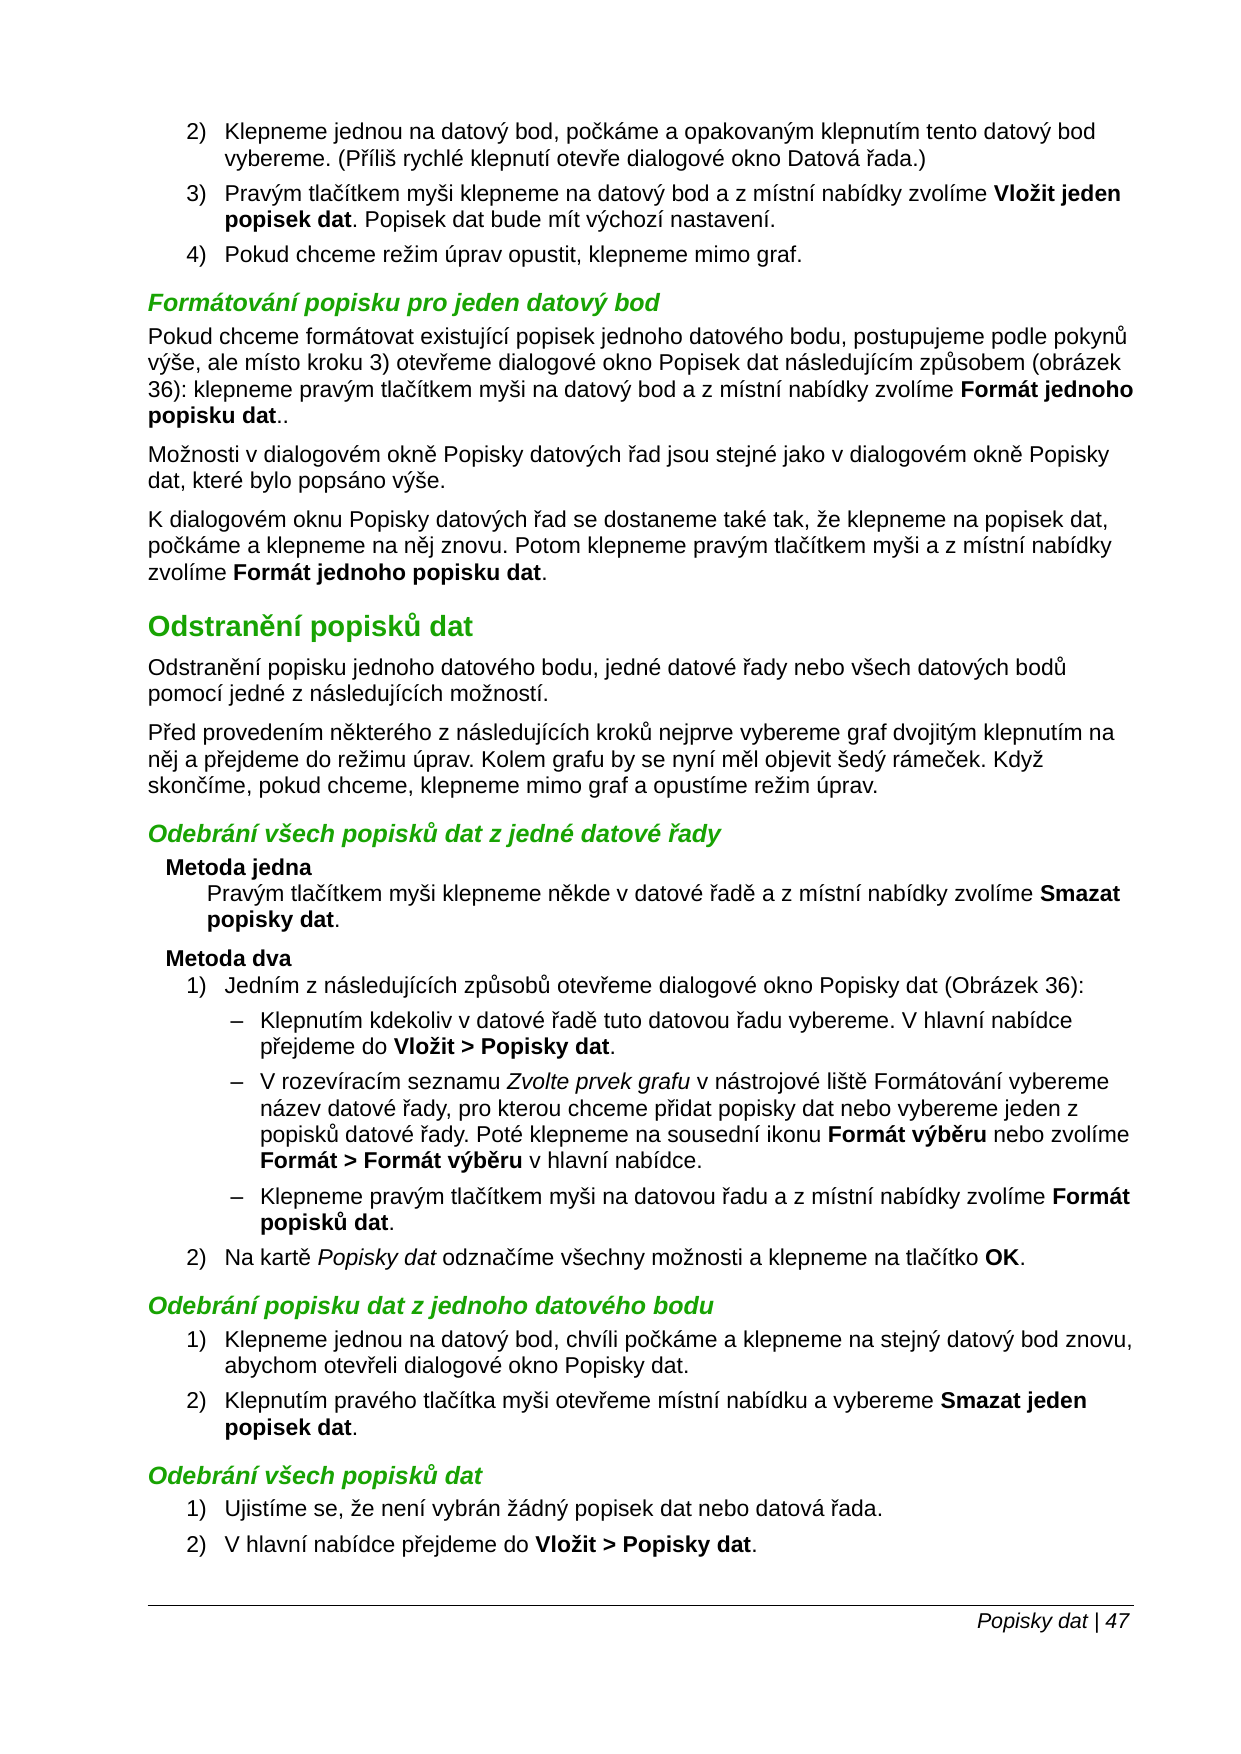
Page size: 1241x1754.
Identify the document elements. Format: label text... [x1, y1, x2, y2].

subtitle Odebrání všech popisků dat z jedné datové řady [148, 819, 1134, 848]
list Klepnutím kdekoliv v datové řadě tuto datovou řadu vybereme. V hlavní nabídce přejdeme do Vložit > Popisky dat. [230, 1007, 1134, 1059]
list Klepnutím pravého tlačítka myši otevřeme místní nabídku a vybereme Smazat jeden popisek dat. [207, 1387, 1134, 1440]
list Pokud chceme režim úprav opustit, klepneme mimo graf. [207, 241, 1134, 268]
list Odstranění popisku jednoho datového bodu, jedné datové řady nebo všech datových bodů pomocí jedné z následujících možností. [148, 654, 1134, 707]
list V rozevíracím seznamu Zvolte prvek grafu v nástrojové liště Formátování vybereme název datové řady, pro kterou chceme přidat popisky dat nebo vybereme jeden z popisků datové řady. Poté klepneme na sousední ikonu Formát výběru nebo zvolíme Formát > Formát výběru v hlavní nabídce. [230, 1068, 1134, 1174]
text Pravým tlačítkem myši klepneme někde v datové řadě a z místní nabídky zvolíme Smazat popisky dat. [207, 880, 1134, 933]
list Pravým tlačítkem myši klepneme na datový bod a z místní nabídky zvolíme Vložit jeden popisek dat. Popisek dat bude mít výchozí nastavení. [207, 180, 1134, 232]
list Jedním z následujících způsobů otevřeme dialogové okno Popisky dat (Obrázek 36): [207, 972, 1134, 998]
subtitle Odebrání popisku dat z jednoho datového bodu [148, 1291, 1134, 1320]
list Klepneme pravým tlačítkem myši na datovou řadu a z místní nabídky zvolíme Formát popisků dat. [230, 1183, 1134, 1235]
subtitle Odstranění popisků dat [148, 609, 1134, 642]
text Metoda dva [165, 945, 1134, 972]
subtitle Formátování popisku pro jeden datový bod [148, 288, 1134, 317]
list V hlavní nabídce přejdeme do Vložit > Popisky dat. [207, 1531, 1134, 1557]
list Klepneme jednou na datový bod, počkáme a opakovaným klepnutím tento datový bod vybereme. (Příliš rychlé klepnutí otevře dialogové okno Datová řada.) [207, 118, 1134, 171]
text K dialogovém oknu Popisky datových řad se dostaneme také tak, že klepneme na popisek dat, počkáme a klepneme na něj znovu. Potom klepneme pravým tlačítkem myši a z místní nabídky zvolíme Formát jednoho popisku dat. [148, 506, 1134, 585]
list Před provedením některého z následujících kroků nejprve vybereme graf dvojitým klepnutím na něj a přejdeme do režimu úprav. Kolem grafu by se nyní měl objevit šedý rámeček. Když skončíme, pokud chceme, klepneme mimo graf a opustíme režim úprav. [148, 719, 1134, 798]
list Na kartě Popisky dat odznačíme všechny možnosti a klepneme na tlačítko OK. [207, 1244, 1134, 1271]
text Možnosti v dialogovém okně Popisky datových řad jsou stejné jako v dialogovém okně Popisky dat, které bylo popsáno výše. [148, 441, 1134, 493]
text Metoda jedna [165, 854, 1134, 880]
list Klepneme jednou na datový bod, chvíli počkáme a klepneme na stejný datový bod znovu, abychom otevřeli dialogové okno Popisky dat. [207, 1326, 1134, 1378]
list Ujistíme se, že není vybrán žádný popisek dat nebo datová řada. [207, 1495, 1134, 1522]
subtitle Odebrání všech popisků dat [148, 1461, 1134, 1489]
text Pokud chceme formátovat existující popisek jednoho datového bodu, postupujeme podle pokynů výše, ale místo kroku 3 otevřeme dialogové okno Popisek dat následujícím způsobem (obrázek 36): klepneme pravým tlačítkem myši na datový bod a z místní nabídky zvolíme Formát jednoho popisku dat.. [148, 323, 1134, 428]
